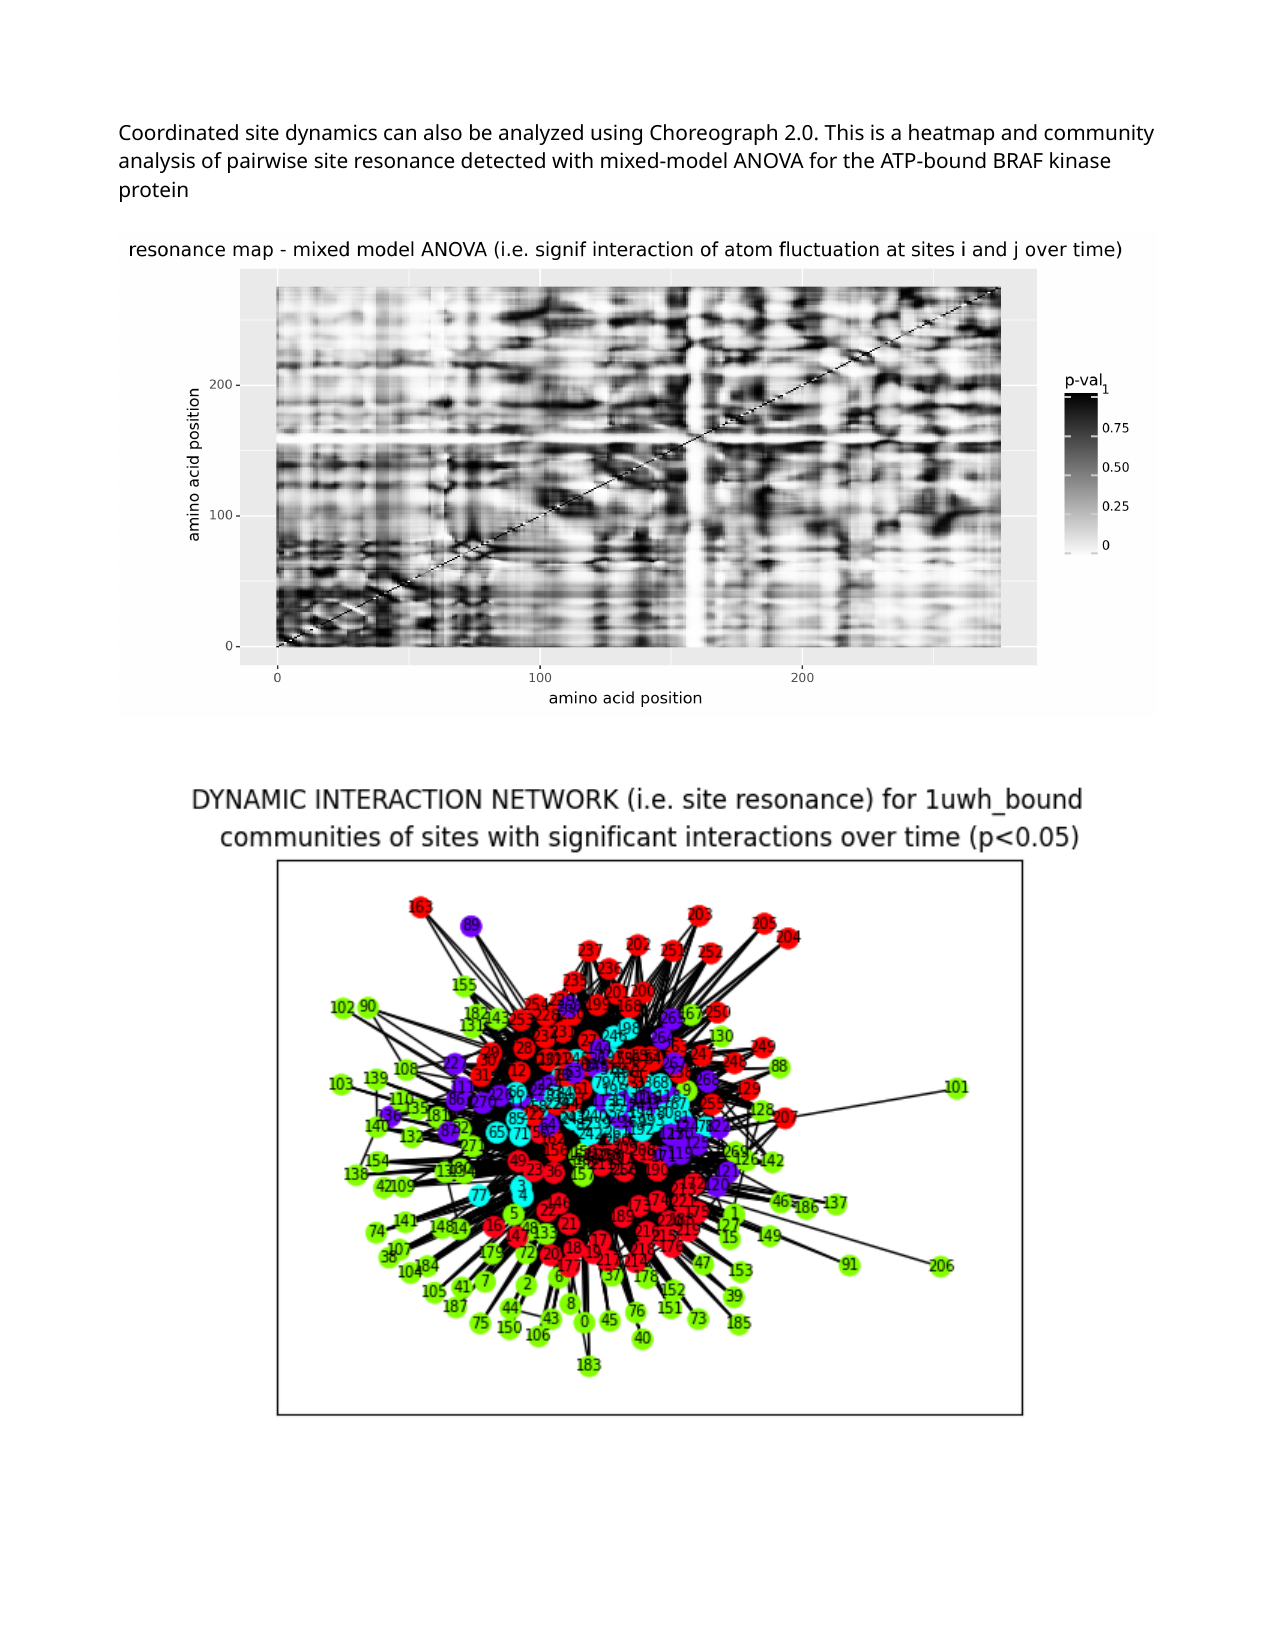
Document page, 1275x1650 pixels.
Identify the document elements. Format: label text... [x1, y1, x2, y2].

text Coordinated site dynamics can also be analyzed using Choreograph 2.0. This is a heatmap and community analysis of pairwise site resonance detected with mixed-model ANOVA for the ATP-bound BRAF kinase protein [118, 118, 1157, 203]
